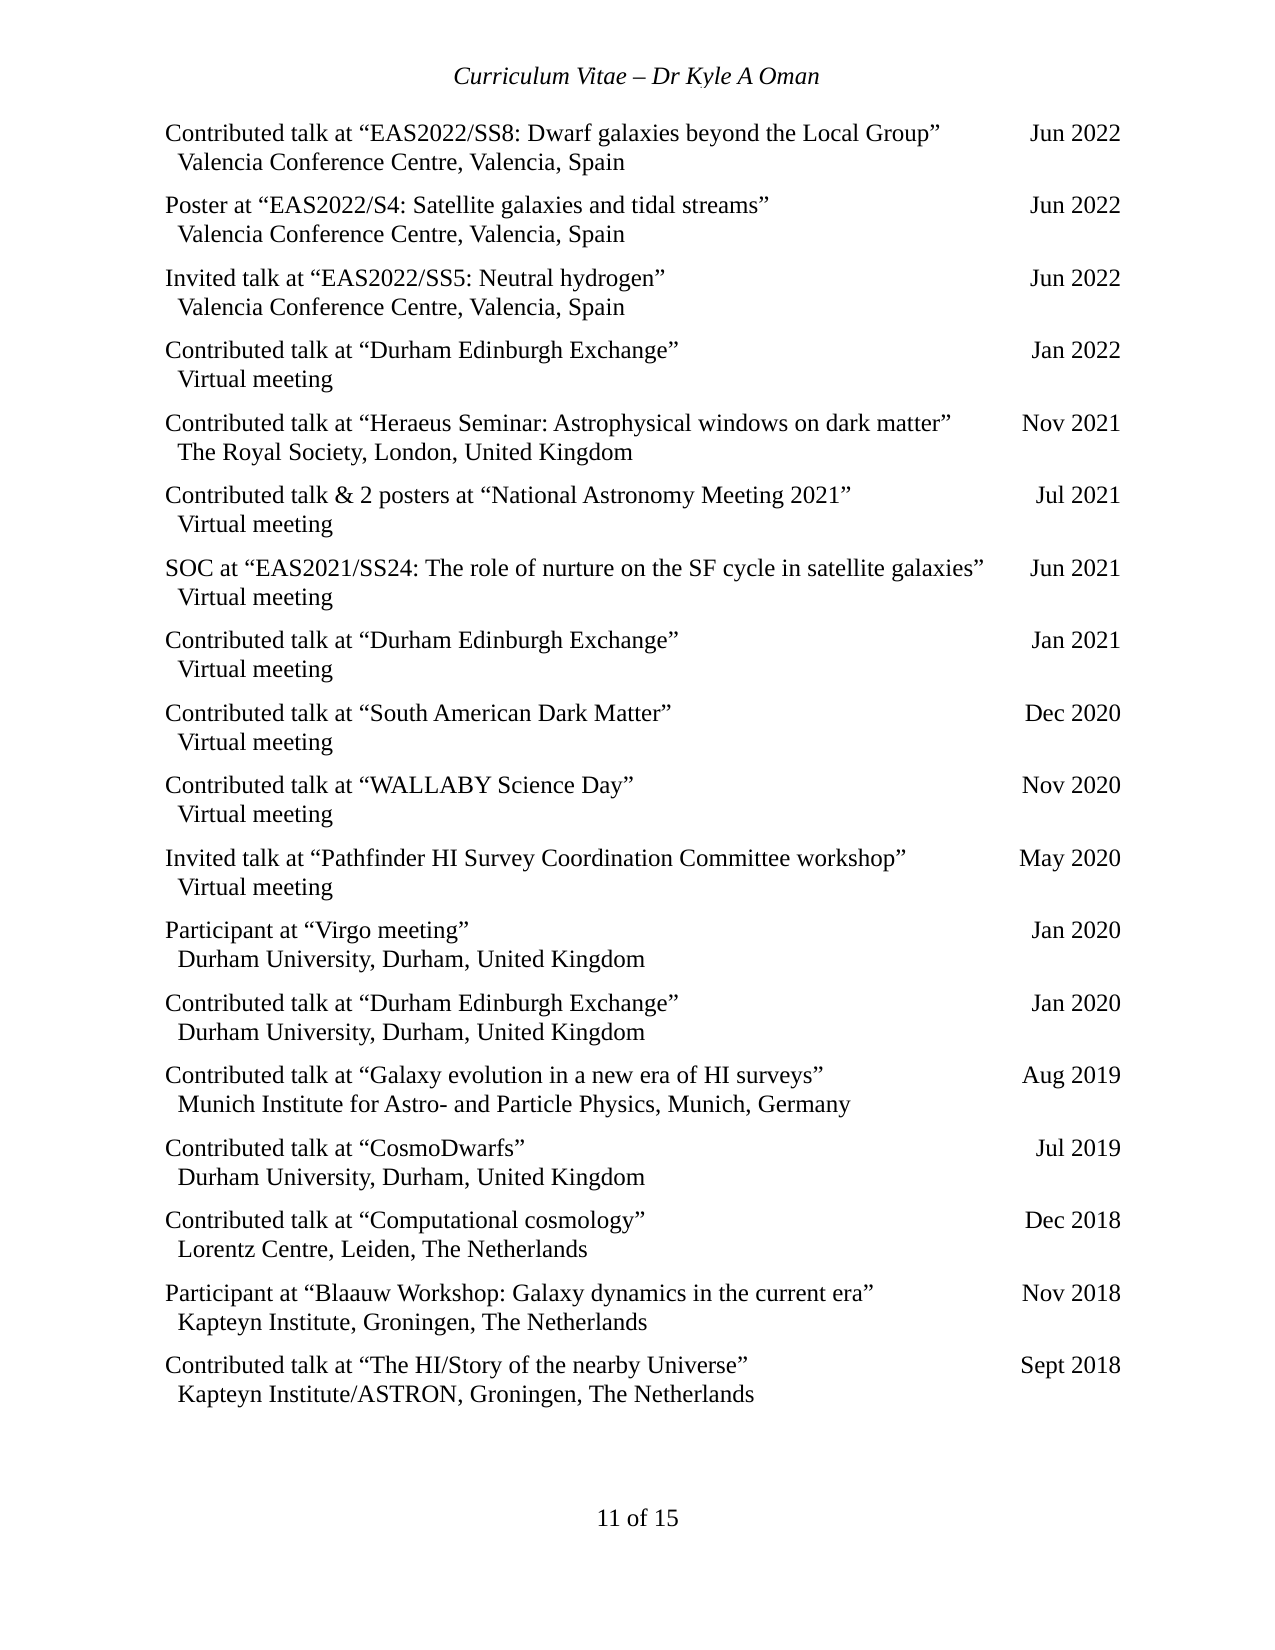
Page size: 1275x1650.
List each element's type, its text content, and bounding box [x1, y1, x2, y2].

text Invited talk at “Pathfinder HI Survey Coordination Committee workshop” May 2020 Virtual meeting [118, 843, 1157, 900]
text Contributed talk at “Durham Edinburgh Exchange” Jan 2020 Durham University, Durham, United Kingdom [118, 988, 1157, 1045]
text Participant at “Blaauw Workshop: Galaxy dynamics in the current era” Nov 2018 Kapteyn Institute, Groningen, The Netherlands [118, 1278, 1157, 1335]
text Contributed talk at “The HI/Story of the nearby Universe” Sept 2018 Kapteyn Institute/ASTRON, Groningen, The Netherlands [118, 1350, 1157, 1408]
text Contributed talk at “CosmoDwarfs” Jul 2019 Durham University, Durham, United Kingdom [118, 1133, 1157, 1190]
text Contributed talk at “Durham Edinburgh Exchange” Jan 2022 Virtual meeting [118, 335, 1157, 393]
text Participant at “Virgo meeting” Jan 2020 Durham University, Durham, United Kingdom [118, 915, 1157, 973]
text Invited talk at “EAS2022/SS5: Neutral hydrogen” Jun 2022 Valencia Conference Centre, Valencia, Spain [118, 263, 1157, 320]
text Contributed talk at “Heraeus Seminar: Astrophysical windows on dark matter” Nov 2021 The Royal Society, London, United Kingdom [118, 408, 1157, 465]
text Contributed talk at “Galaxy evolution in a new era of HI surveys” Aug 2019 Munich Institute for Astro- and Particle Physics, Munich, Germany [118, 1060, 1157, 1118]
text SOC at “EAS2021/SS24: The role of nurture on the SF cycle in satellite galaxies” Jun 2021 Virtual meeting [118, 553, 1157, 610]
text Contributed talk at “WALLABY Science Day” Nov 2020 Virtual meeting [118, 770, 1157, 828]
text Contributed talk at “Durham Edinburgh Exchange” Jan 2021 Virtual meeting [118, 625, 1157, 683]
text Contributed talk at “Computational cosmology” Dec 2018 Lorentz Centre, Leiden, The Netherlands [118, 1205, 1157, 1263]
text Contributed talk at “South American Dark Matter” Dec 2020 Virtual meeting [118, 698, 1157, 755]
text Contributed talk at “EAS2022/SS8: Dwarf galaxies beyond the Local Group” Jun 2022 Valencia Conference Centre, Valencia, Spain [118, 118, 1157, 175]
text Poster at “EAS2022/S4: Satellite galaxies and tidal streams” Jun 2022 Valencia Conference Centre, Valencia, Spain [118, 190, 1157, 248]
text Contributed talk & 2 posters at “National Astronomy Meeting 2021” Jul 2021 Virtual meeting [118, 480, 1157, 538]
